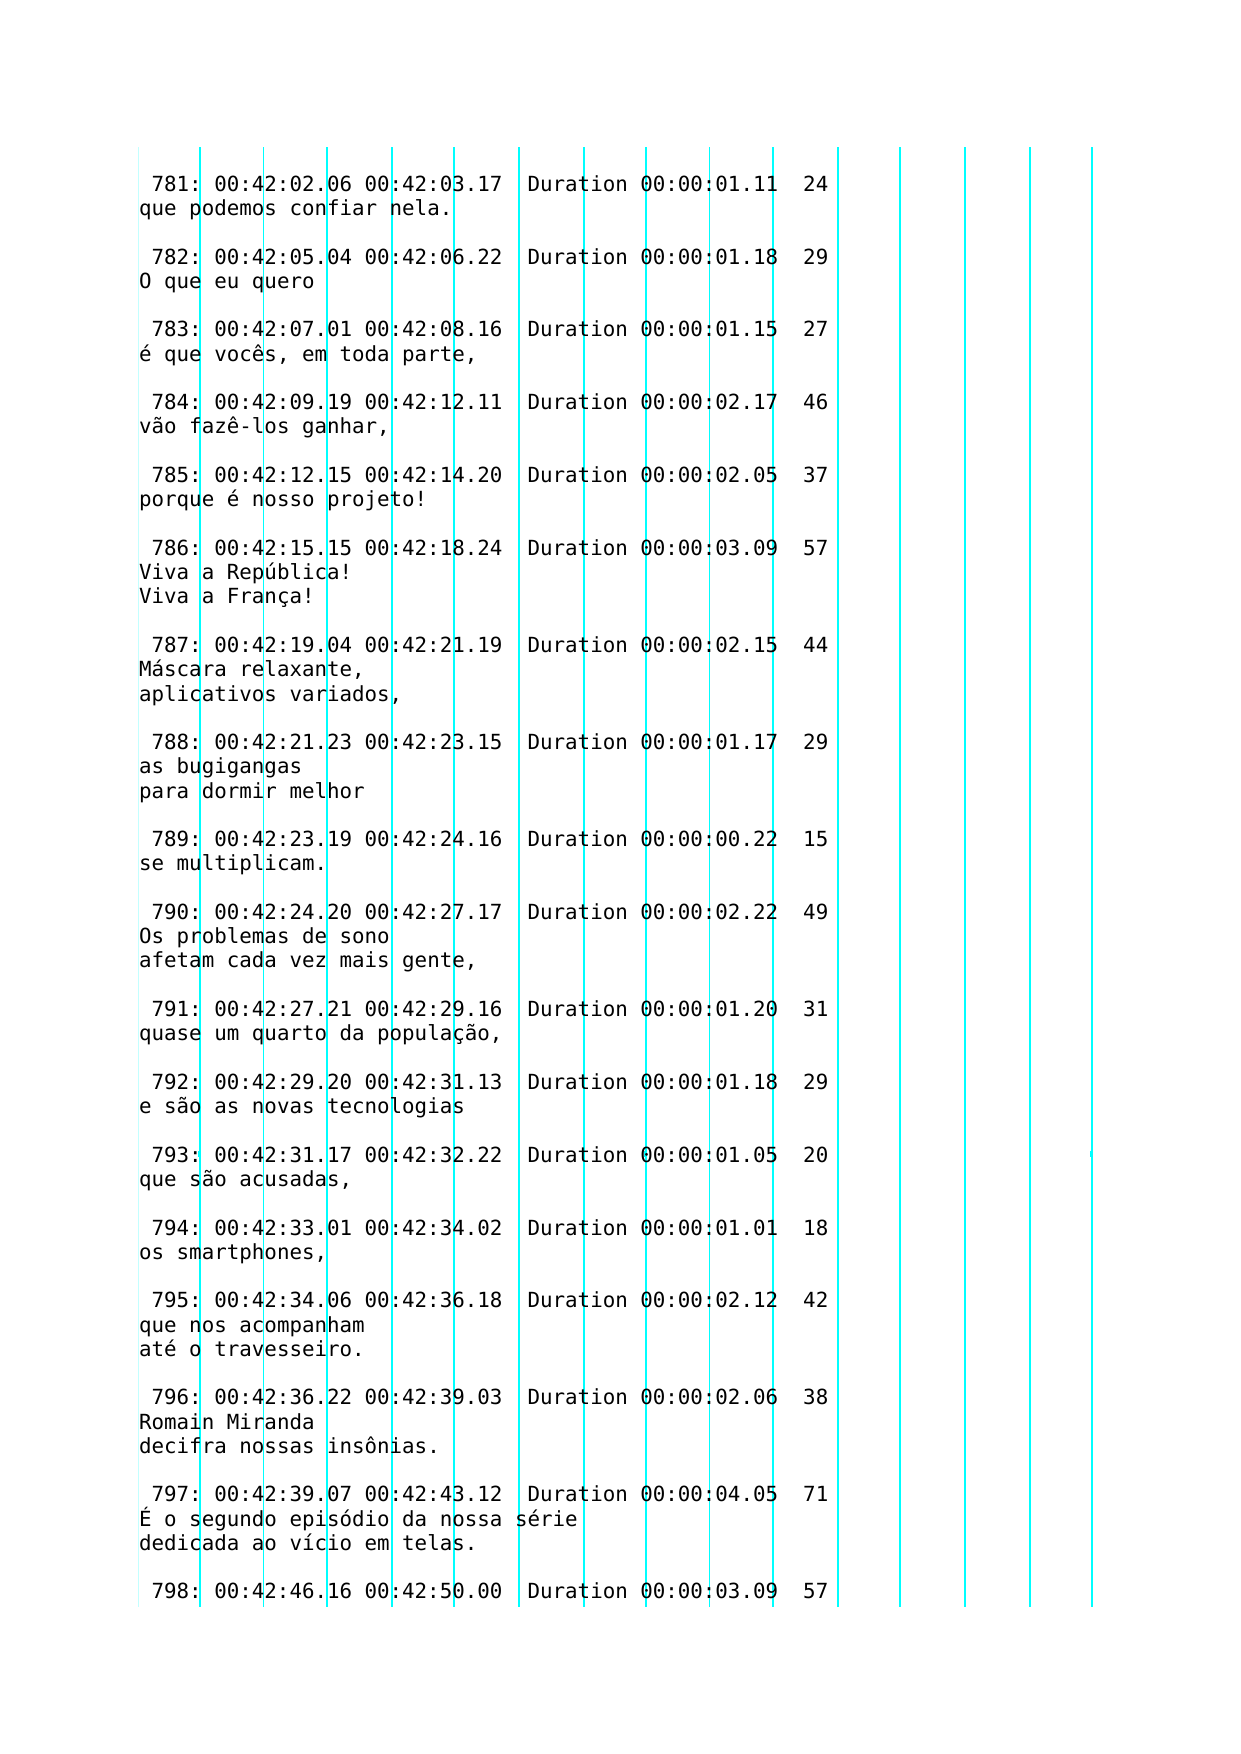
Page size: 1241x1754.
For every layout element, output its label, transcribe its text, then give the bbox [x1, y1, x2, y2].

text os smartphones, [139, 1240, 1101, 1264]
text decifra nossas insônias. [139, 1434, 1101, 1458]
text 782: 00:42:05.04 00:42:06.22 Duration 00:00:01.18 29 [139, 245, 1101, 269]
text aplicativos variados, [139, 682, 1101, 706]
text Máscara relaxante, [139, 657, 1101, 682]
text 789: 00:42:23.19 00:42:24.16 Duration 00:00:00.22 15 [139, 827, 1101, 851]
text 787: 00:42:19.04 00:42:21.19 Duration 00:00:02.15 44 [139, 633, 1101, 657]
text O que eu quero [139, 269, 1101, 293]
text 794: 00:42:33.01 00:42:34.02 Duration 00:00:01.01 18 [139, 1216, 1101, 1240]
text 791: 00:42:27.21 00:42:29.16 Duration 00:00:01.20 31 [139, 997, 1101, 1021]
text é que vocês, em toda parte, [139, 342, 1101, 366]
text 798: 00:42:46.16 00:42:50.00 Duration 00:00:03.09 57 [139, 1579, 1101, 1604]
text Viva a República! [139, 560, 1101, 584]
picture [138, 147, 1102, 1607]
text e são as novas tecnologias [139, 1094, 1101, 1118]
text se multiplicam. [139, 851, 1101, 876]
text que nos acompanham [139, 1313, 1101, 1337]
text 788: 00:42:21.23 00:42:23.15 Duration 00:00:01.17 29 [139, 730, 1101, 754]
text porque é nosso projeto! [139, 487, 1101, 512]
text 797: 00:42:39.07 00:42:43.12 Duration 00:00:04.05 71 [139, 1482, 1101, 1507]
text 796: 00:42:36.22 00:42:39.03 Duration 00:00:02.06 38 [139, 1385, 1101, 1410]
text 790: 00:42:24.20 00:42:27.17 Duration 00:00:02.22 49 [139, 900, 1101, 924]
text até o travesseiro. [139, 1337, 1101, 1361]
text 783: 00:42:07.01 00:42:08.16 Duration 00:00:01.15 27 [139, 317, 1101, 342]
text 792: 00:42:29.20 00:42:31.13 Duration 00:00:01.18 29 [139, 1070, 1101, 1094]
text Viva a França! [139, 584, 1101, 609]
text afetam cada vez mais gente, [139, 948, 1101, 973]
text para dormir melhor [139, 779, 1101, 803]
text 785: 00:42:12.15 00:42:14.20 Duration 00:00:02.05 37 [139, 463, 1101, 487]
text 786: 00:42:15.15 00:42:18.24 Duration 00:00:03.09 57 [139, 536, 1101, 560]
text 784: 00:42:09.19 00:42:12.11 Duration 00:00:02.17 46 [139, 390, 1101, 414]
text que podemos confiar nela. [139, 196, 1101, 220]
text 781: 00:42:02.06 00:42:03.17 Duration 00:00:01.11 24 [139, 172, 1101, 196]
text as bugigangas [139, 754, 1101, 779]
text vão fazê-los ganhar, [139, 414, 1101, 439]
text Os problemas de sono [139, 924, 1101, 948]
text Romain Miranda [139, 1410, 1101, 1434]
text dedicada ao vício em telas. [139, 1531, 1101, 1555]
text quase um quarto da população, [139, 1021, 1101, 1046]
text que são acusadas, [139, 1167, 1101, 1191]
text É o segundo episódio da nossa série [139, 1507, 1101, 1531]
text 795: 00:42:34.06 00:42:36.18 Duration 00:00:02.12 42 [139, 1288, 1101, 1313]
text 793: 00:42:31.17 00:42:32.22 Duration 00:00:01.05 20 [139, 1143, 1101, 1167]
